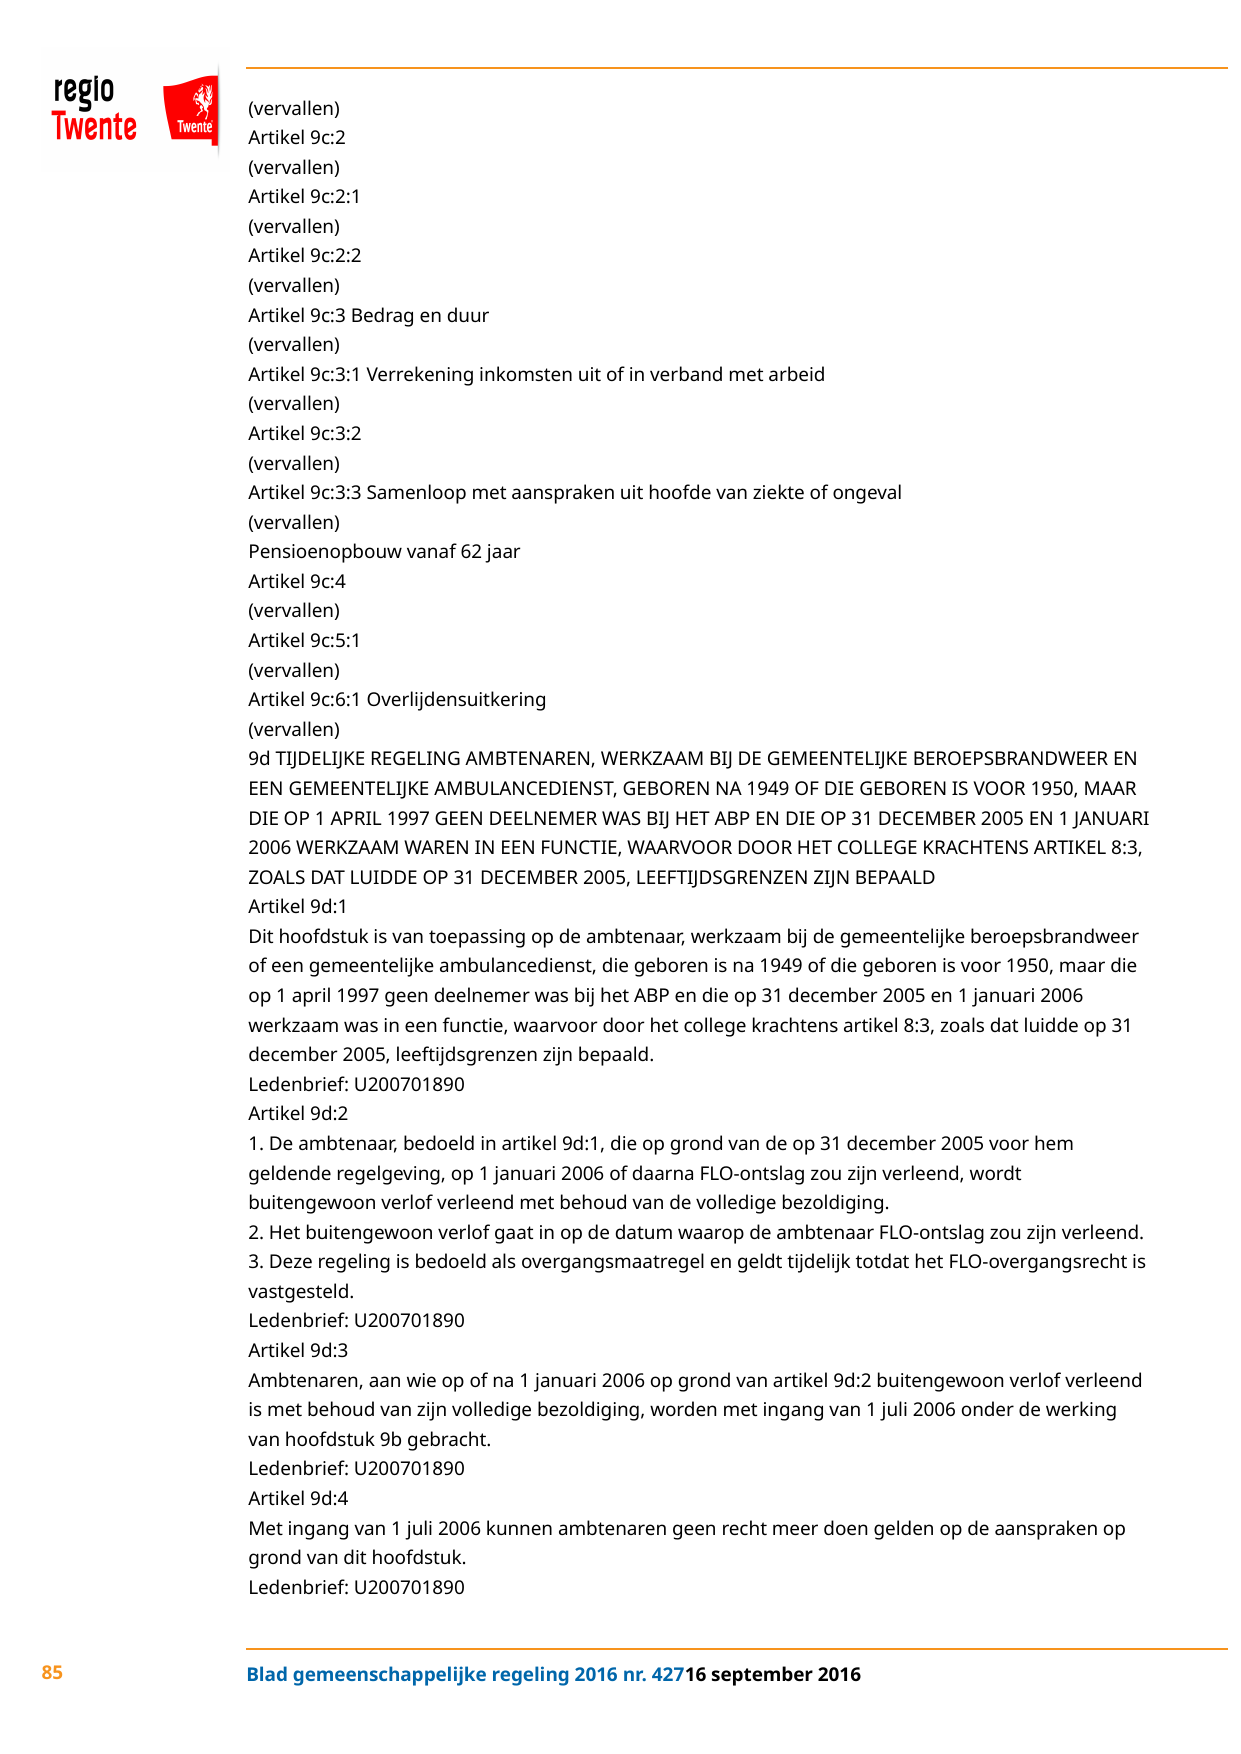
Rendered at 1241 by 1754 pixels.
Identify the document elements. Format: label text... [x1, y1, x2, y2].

text Ledenbrief: U200701890 [248, 1456, 1152, 1481]
text (vervallen) [248, 154, 1152, 180]
text (vervallen) [248, 716, 1152, 742]
text Artikel 9d:3 [248, 1337, 1152, 1363]
picture [41, 47, 231, 172]
text Ledenbrief: U200701890 [248, 1071, 1152, 1097]
text (vervallen) [248, 450, 1152, 476]
text Artikel 9c:2 [248, 124, 1152, 150]
text Artikel 9c:5:1 [248, 627, 1152, 653]
text Artikel 9d:1 [248, 893, 1152, 919]
text (vervallen) [248, 331, 1152, 357]
text (vervallen) [248, 391, 1152, 416]
text Artikel 9c:3:3 Samenloop met aanspraken uit hoofde van ziekte of ongeval [248, 479, 1152, 505]
text 9d TIJDELIJKE REGELING AMBTENAREN, WERKZAAM BIJ DE GEMEENTELIJKE BEROEPSBRANDWEER EN EEN GEMEENTELIJKE AMBULANCEDIENST, GEBOREN NA 1949 OF DIE GEBOREN IS VOOR 1950, MAAR DIE OP 1 APRIL 1997 GEEN DEELNEMER WAS BIJ HET ABP EN DIE OP 31 DECEMBER 2005 EN 1 JANUARI 2006 WERKZAAM WAREN IN EEN FUNCTIE, WAARVOOR DOOR HET COLLEGE KRACHTENS ARTIKEL 8:3, ZOALS DAT LUIDDE OP 31 DECEMBER 2005, LEEFTIJDSGRENZEN ZIJN BEPAALD [248, 746, 1152, 890]
text Ambtenaren, aan wie op of na 1 januari 2006 op grond van artikel 9d:2 buitengewoon verlof verleend is met behoud van zijn volledige bezoldiging, worden met ingang van 1 juli 2006 onder de werking van hoofdstuk 9b gebracht. [248, 1367, 1152, 1452]
text 2. Het buitengewoon verlof gaat in op de datum waarop de ambtenaar FLO-ontslag zou zijn verleend. [248, 1219, 1152, 1245]
text Pensioenopbouw vanaf 62 jaar [248, 538, 1152, 564]
text Ledenbrief: U200701890 [248, 1308, 1152, 1333]
text (vervallen) [248, 598, 1152, 623]
text (vervallen) [248, 213, 1152, 239]
text Artikel 9d:2 [248, 1101, 1152, 1126]
text Ledenbrief: U200701890 [248, 1574, 1152, 1600]
text Artikel 9c:6:1 Overlijdensuitkering [248, 686, 1152, 712]
text Artikel 9d:4 [248, 1485, 1152, 1511]
text (vervallen) [248, 509, 1152, 535]
text (vervallen) [248, 95, 1152, 121]
text Artikel 9c:3:2 [248, 420, 1152, 446]
text Dit hoofdstuk is van toepassing op de ambtenaar, werkzaam bij de gemeentelijke beroepsbrandweer of een gemeentelijke ambulancedienst, die geboren is na 1949 of die geboren is voor 1950, maar die op 1 april 1997 geen deelnemer was bij het ABP en die op 31 december 2005 en 1 januari 2006 werkzaam was in een functie, waarvoor door het college krachtens artikel 8:3, zoals dat luidde op 31 december 2005, leeftijdsgrenzen zijn bepaald. [248, 923, 1152, 1067]
text (vervallen) [248, 272, 1152, 298]
text 1. De ambtenaar, bedoeld in artikel 9d:1, die op grond van de op 31 december 2005 voor hem geldende regelgeving, op 1 januari 2006 of daarna FLO-ontslag zou zijn verleend, wordt buitengewoon verlof verleend met behoud van de volledige bezoldiging. [248, 1130, 1152, 1215]
text Artikel 9c:2:1 [248, 183, 1152, 209]
text Artikel 9c:3 Bedrag en duur [248, 302, 1152, 328]
text Artikel 9c:4 [248, 568, 1152, 594]
text Met ingang van 1 juli 2006 kunnen ambtenaren geen recht meer doen gelden op de aanspraken op grond van dit hoofdstuk. [248, 1515, 1152, 1570]
text Artikel 9c:2:2 [248, 243, 1152, 268]
text 3. Deze regeling is bedoeld als overgangsmaatregel en geldt tijdelijk totdat het FLO-overgangsrecht is vastgesteld. [248, 1248, 1152, 1304]
text Artikel 9c:3:1 Verrekening inkomsten uit of in verband met arbeid [248, 361, 1152, 387]
text (vervallen) [248, 657, 1152, 683]
